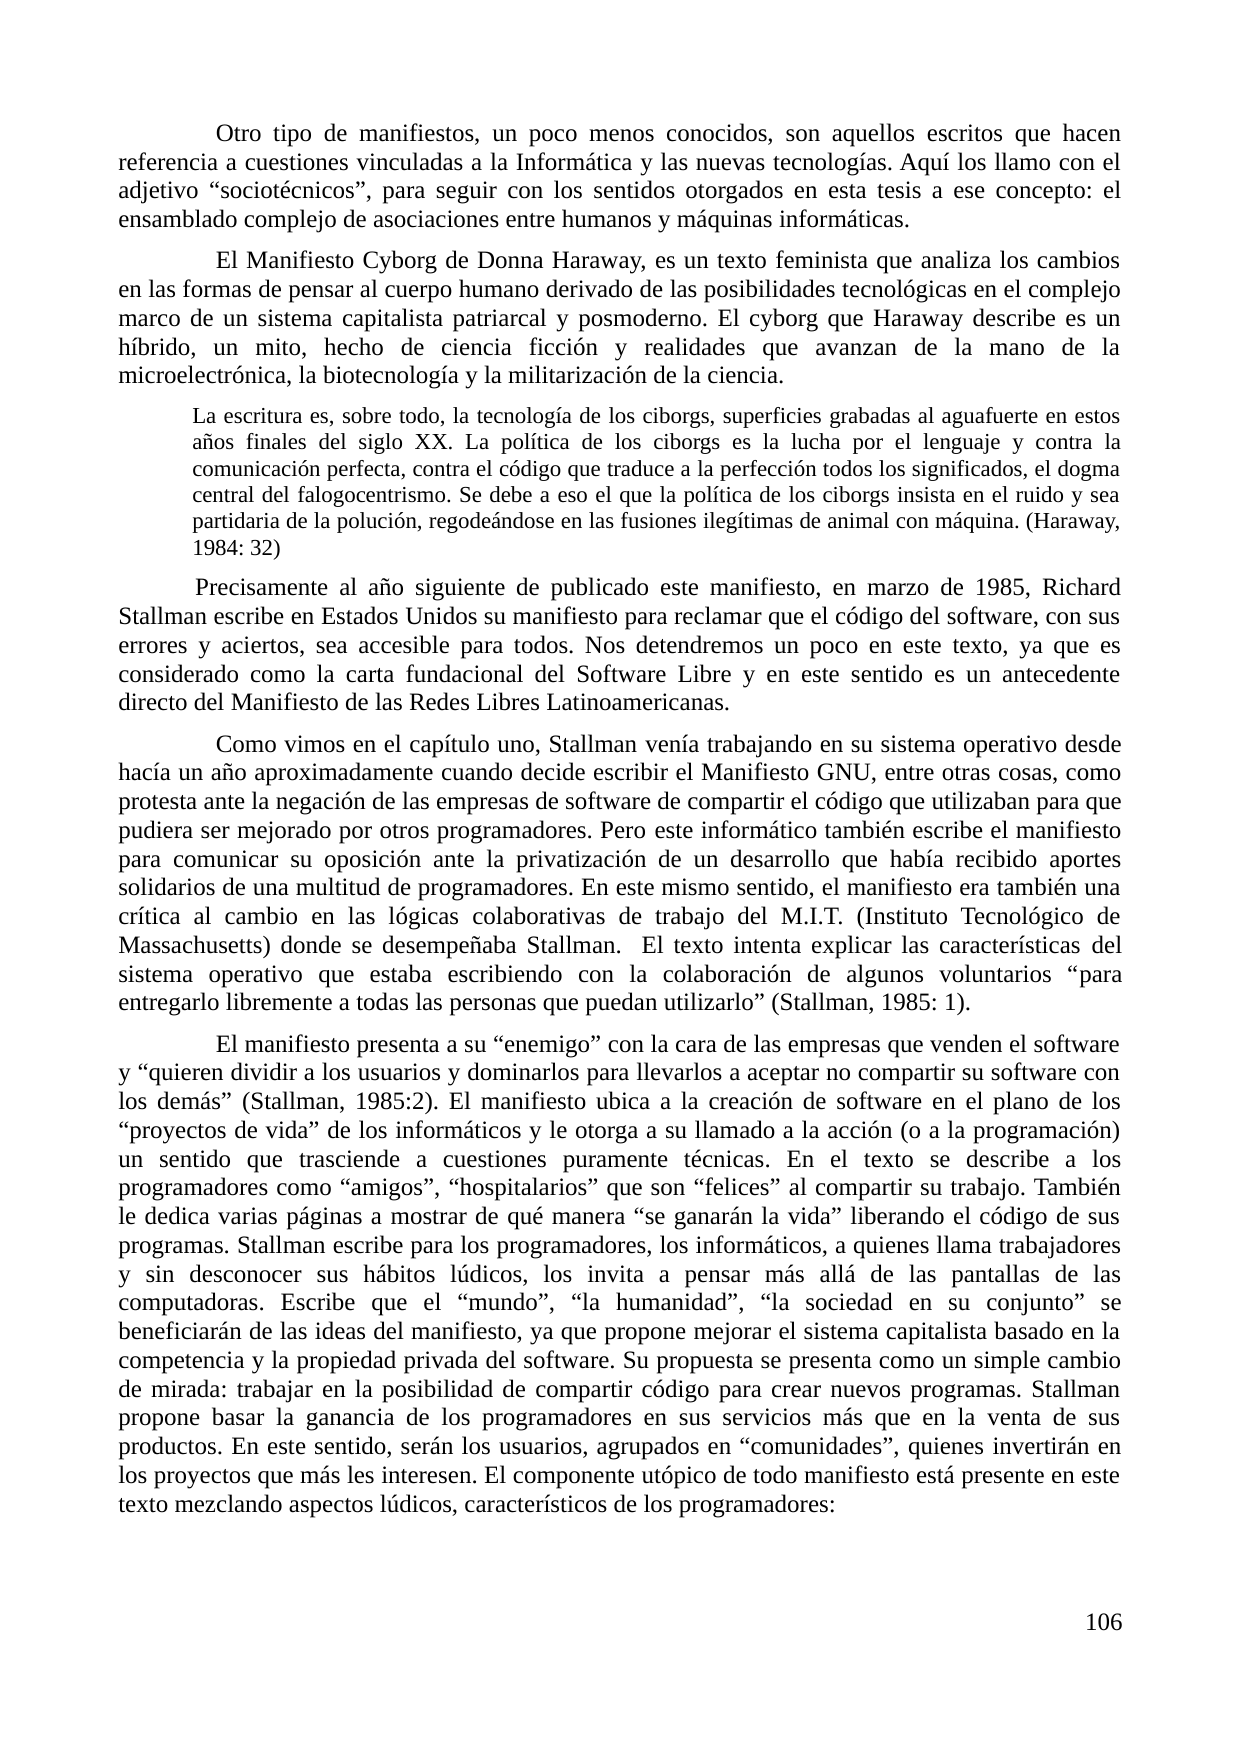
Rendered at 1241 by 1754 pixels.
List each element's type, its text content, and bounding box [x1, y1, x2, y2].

text El manifiesto presenta a su “enemigo” con la cara de las empresas que venden el software y “quieren dividir a los usuarios y dominarlos para llevarlos a aceptar no compartir su software con los demás” (Stallman, 1985:2). El manifiesto ubica a la creación de software en el plano de los “proyectos de vida” de los informáticos y le otorga a su llamado a la acción (o a la programación) un sentido que trasciende a cuestiones puramente técnicas. En el texto se describe a los programadores como “amigos”, “hospitalarios” que son “felices” al compartir su trabajo. También le dedica varias páginas a mostrar de qué manera “se ganarán la vida” liberando el código de sus programas. Stallman escribe para los programadores, los informáticos, a quienes llama trabajadores y sin desconocer sus hábitos lúdicos, los invita a pensar más allá de las pantallas de las computadoras. Escribe que el “mundo”, “la humanidad”, “la sociedad en su conjunto” se beneficiarán de las ideas del manifiesto, ya que propone mejorar el sistema capitalista basado en la competencia y la propiedad privada del software. Su propuesta se presenta como un simple cambio de mirada: trabajar en la posibilidad de compartir código para crear nuevos programas. Stallman propone basar la ganancia de los programadores en sus servicios más que en la venta de sus productos. En este sentido, serán los usuarios, agrupados en “comunidades”, quienes invertirán en los proyectos que más les interesen. El componente utópico de todo manifiesto está presente en este texto mezclando aspectos lúdicos, característicos de los programadores: [118, 1029, 1122, 1517]
text La escritura es, sobre todo, la tecnología de los ciborgs, superficies grabadas al aguafuerte en estos años finales del siglo XX. La política de los ciborgs es la lucha por el lenguaje y contra la comunicación perfecta, contra el código que traduce a la perfección todos los significados, el dogma central del falogocentrismo. Se debe a eso el que la política de los ciborgs insista en el ruido y sea partidaria de la polución, regodeándose en las fusiones ilegítimas de animal con máquina. (Haraway, 1984: 32) [192, 402, 1122, 560]
text Precisamente al año siguiente de publicado este manifiesto, en marzo de 1985, Richard Stallman escribe en Estados Unidos su manifiesto para reclamar que el código del software, con sus errores y aciertos, sea accesible para todos. Nos detendremos un poco en este texto, ya que es considerado como la carta fundacional del Software Libre y en este sentido es un antecedente directo del Manifiesto de las Redes Libres Latinoamericanas. [118, 572, 1122, 716]
text Como vimos en el capítulo uno, Stallman venía trabajando en su sistema operativo desde hacía un año aproximadamente cuando decide escribir el Manifiesto GNU, entre otras cosas, como protesta ante la negación de las empresas de software de compartir el código que utilizaban para que pudiera ser mejorado por otros programadores. Pero este informático también escribe el manifiesto para comunicar su oposición ante la privatización de un desarrollo que había recibido aportes solidarios de una multitud de programadores. En este mismo sentido, el manifiesto era también una crítica al cambio en las lógicas colaborativas de trabajo del M.I.T. (Instituto Tecnológico de Massachusetts) donde se desempeñaba Stallman. El texto intenta explicar las características del sistema operativo que estaba escribiendo con la colaboración de algunos voluntarios “para entregarlo libremente a todas las personas que puedan utilizarlo” (Stallman, 1985: 1). [118, 729, 1122, 1016]
text El Manifiesto Cyborg de Donna Haraway, es un texto feminista que analiza los cambios en las formas de pensar al cuerpo humano derivado de las posibilidades tecnológicas en el complejo marco de un sistema capitalista patriarcal y posmoderno. El cyborg que Haraway describe es un híbrido, un mito, hecho de ciencia ficción y realidades que avanzan de la mano de la microelectrónica, la biotecnología y la militarización de la ciencia. [118, 246, 1122, 389]
text Otro tipo de manifiestos, un poco menos conocidos, son aquellos escritos que hacen referencia a cuestiones vinculadas a la Informática y las nuevas tecnologías. Aquí los llamo con el adjetivo “sociotécnicos”, para seguir con los sentidos otorgados en esta tesis a ese concepto: el ensamblado complejo de asociaciones entre humanos y máquinas informáticas. [118, 118, 1122, 233]
